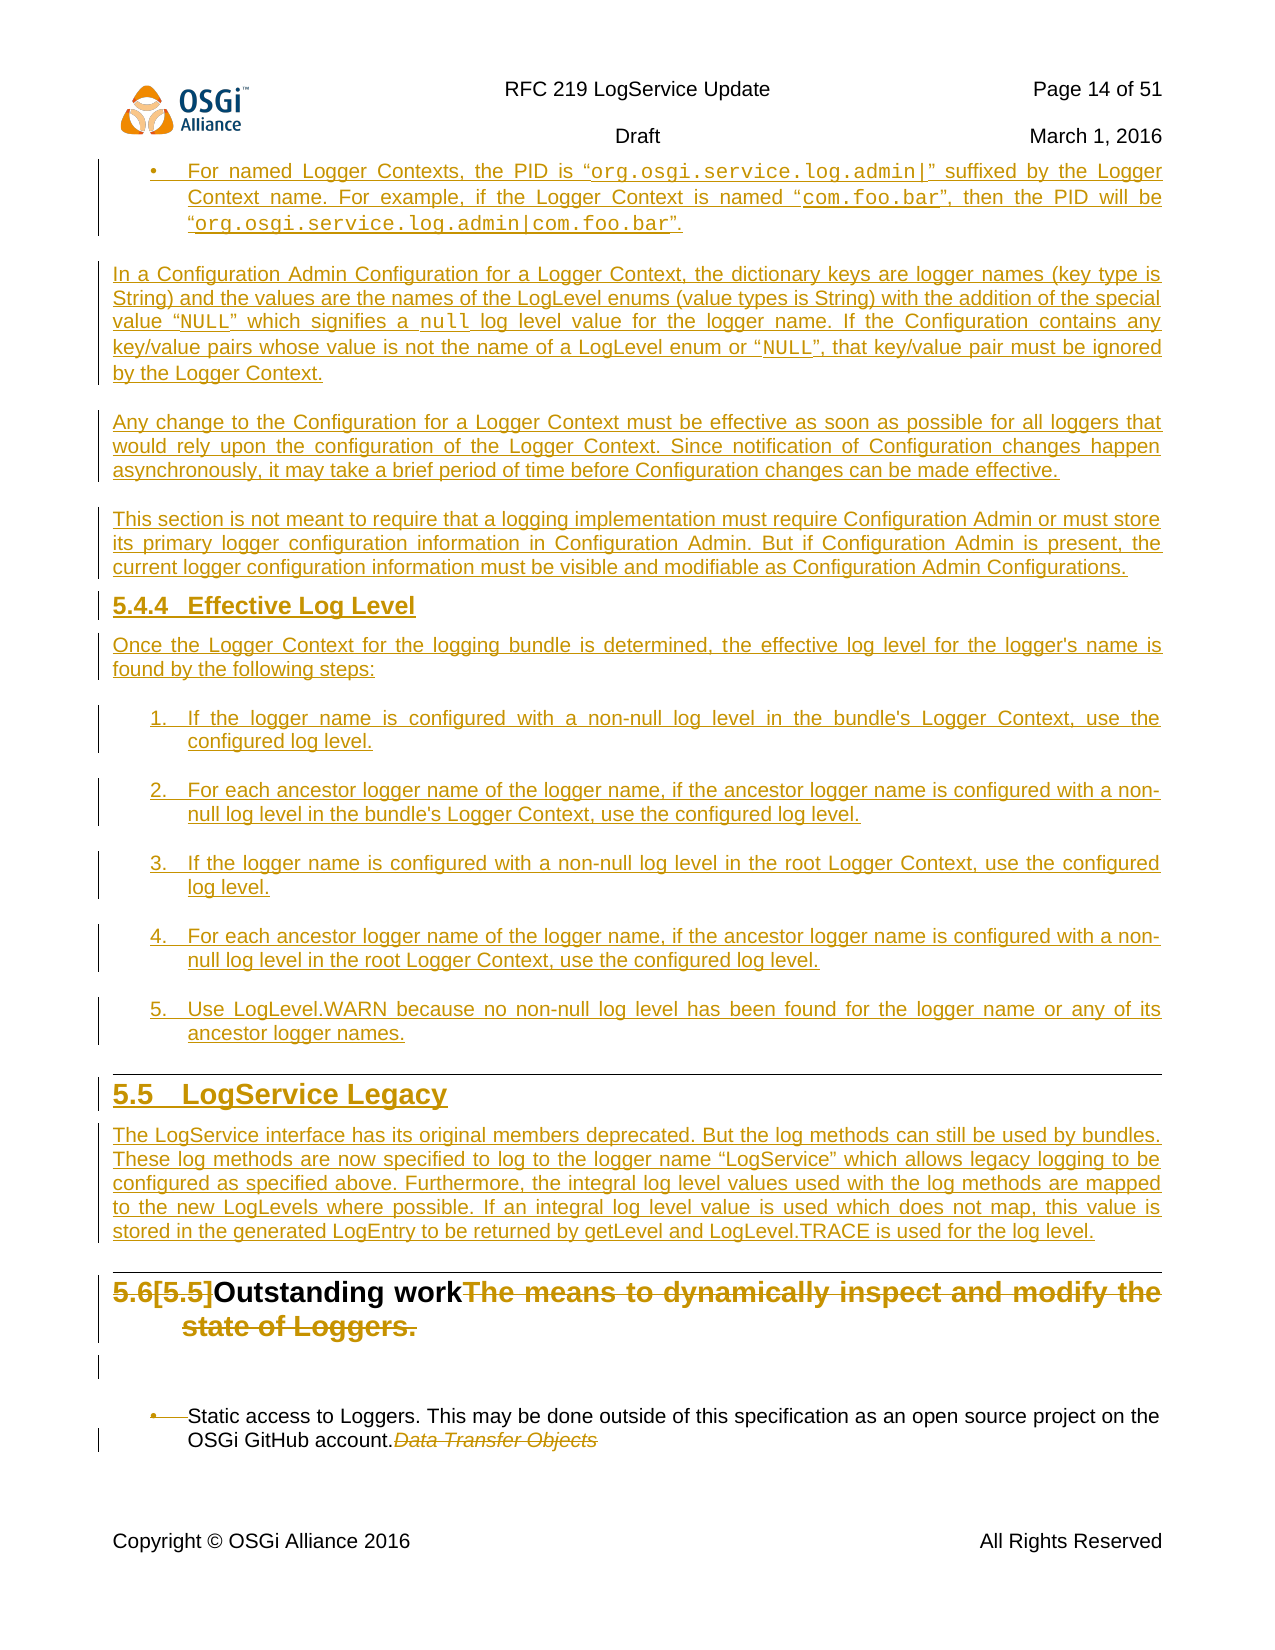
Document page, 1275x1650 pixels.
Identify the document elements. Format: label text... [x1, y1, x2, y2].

text These log methods are now specified to log to the logger name “LogService” which allows legacy logging to be configured as specified above. Furthermore, the integral log level values used with the log methods are mapped [112, 1145, 1162, 1192]
list For each ancestor logger name of the logger name, if the ancestor logger name is configured with a non-null log level in the bundle's Logger Context, use the configured log level. [150, 778, 1162, 826]
subtitle Effective Log Level [112, 591, 1162, 620]
text stored in the generated LogEntry to be returned by getLevel and LogLevel.TRACE is used for the log level. [112, 1217, 1162, 1243]
list Use LogLevel.WARN because no non-null log level has been found for the logger name or any of its [150, 997, 1162, 1018]
list ancestor logger names. [150, 1019, 1162, 1045]
text current logger configuration information must be visible and modifiable as Configuration Admin Configurations. [112, 553, 1162, 579]
list If the logger name is configured with a non-null log level in the root Logger Context, use the configured log level. [150, 851, 1162, 899]
text The LogService interface has its original members deprecated. But the log methods can still be used by bundles. [112, 1123, 1162, 1144]
list Static access to Loggers. This may be done outside of this specification as an open source project on the OSGi GitHub account. [150, 1404, 1162, 1452]
list For each ancestor logger name of the logger name, if the ancestor logger name is configured with a non-null log level in the root Logger Context, use the configured log level. [150, 924, 1162, 972]
text In a Configuration Admin Configuration for a Logger Context, the dictionary keys are logger names (key type is [112, 261, 1162, 282]
text String) and the values are the names of the LogLevel enums (value types is String) with the addition of the special value “NULL” which signifies a null log level value for the logger name. If the Configuration contains any key/value pairs whose value is not the name of a LogLevel enum or “NULL”, that key/value pair must be ignored by the Logger Context. [112, 283, 1162, 385]
text to the new LogLevels where possible. If an integral log level value is used which does not map, this value is [112, 1193, 1162, 1216]
picture [113, 78, 257, 142]
list For named Logger Contexts, the PID is “org.osgi.service.log.admin|” suffixed by the Logger Context name. For example, if the Logger Context is named “com.foo.bar”, then the PID will be “org.osgi.service.log.admin|com.foo.bar”. [150, 159, 1162, 236]
list If the logger name is configured with a non-null log level in the bundle's Logger Context, use the configured log level. [150, 705, 1162, 753]
text This section is not meant to require that a logging implementation must require Configuration Admin or must store its primary logger configuration information in Configuration Admin. But if Configuration Admin is present, the [112, 507, 1162, 552]
subtitle Outstanding work [112, 1273, 1162, 1379]
text would rely upon the configuration of the Logger Context. Since notification of Configuration changes happen asynchronously, it may take a brief period of time before Configuration changes can be made effective. [112, 432, 1162, 482]
text found by the following steps: [112, 654, 1162, 680]
subtitle LogService Legacy [112, 1075, 1162, 1111]
text Any change to the Configuration for a Logger Context must be effective as soon as possible for all loggers that [112, 410, 1162, 431]
text Once the Logger Context for the logging bundle is determined, the effective log level for the logger's name is [112, 632, 1162, 653]
